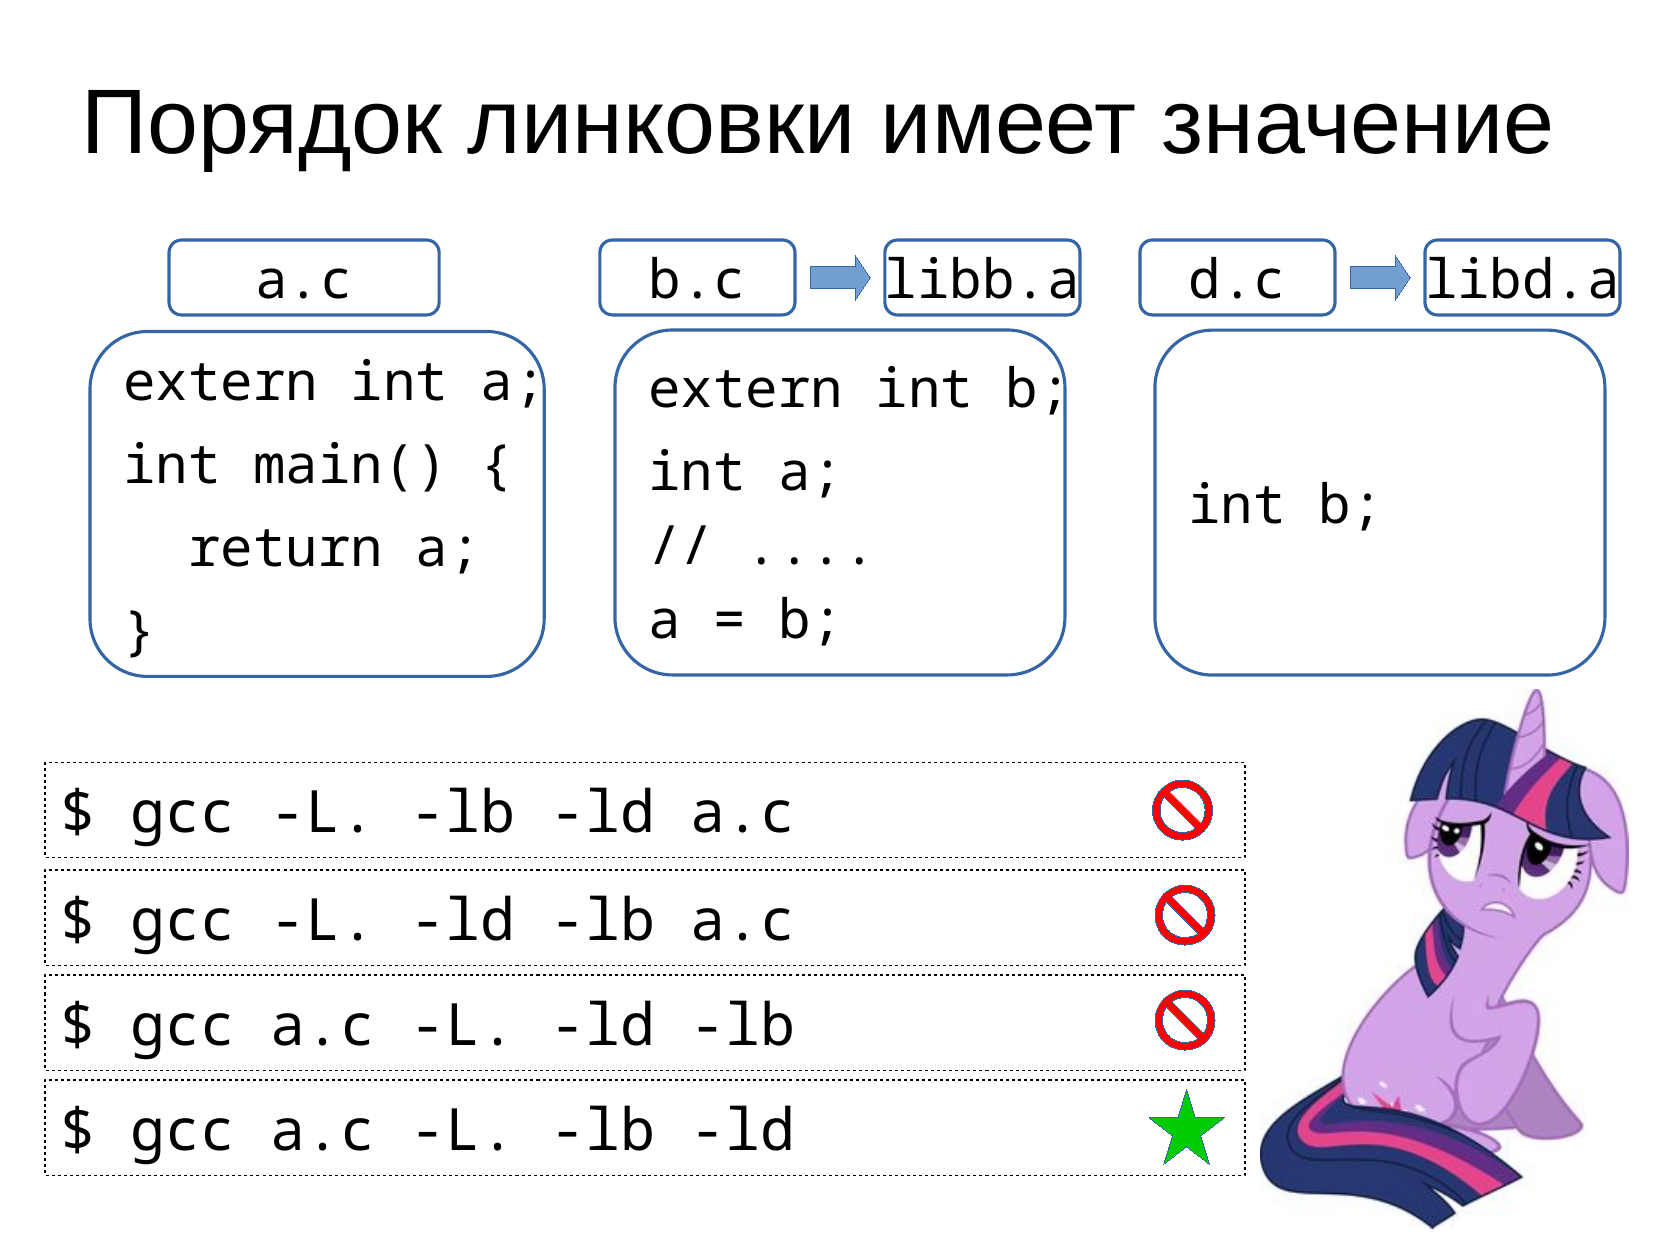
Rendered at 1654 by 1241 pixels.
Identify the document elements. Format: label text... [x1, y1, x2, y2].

text_box [1155, 990, 1216, 1051]
text_box libd.a [1424, 240, 1621, 316]
text_box extern int b; int a; // .... a = b; [614, 330, 1065, 675]
title Порядок линковки имеет значение [75, 17, 1564, 226]
text_box int b; [1154, 330, 1605, 676]
text_box libb.a [884, 240, 1081, 316]
text_box [1149, 1089, 1225, 1165]
text_box $ gcc a.c -L. -ld -lb [45, 975, 1246, 1069]
text_box extern int a; int main() { return a; } [90, 331, 545, 677]
text_box $ gcc -L. -lb -ld a.c [45, 762, 1246, 857]
text_box $ gcc -L. -ld -lb a.c [45, 870, 1246, 964]
text_box $ gcc a.c -L. -lb -ld [45, 1080, 1246, 1174]
text_box d.c [1139, 239, 1336, 315]
text_box [1152, 780, 1213, 841]
text_box [1155, 885, 1216, 946]
text_box [810, 255, 871, 301]
text_box [1350, 255, 1411, 301]
text_box b.c [599, 239, 796, 315]
text_box a.c [169, 240, 440, 316]
picture [1260, 689, 1629, 1229]
